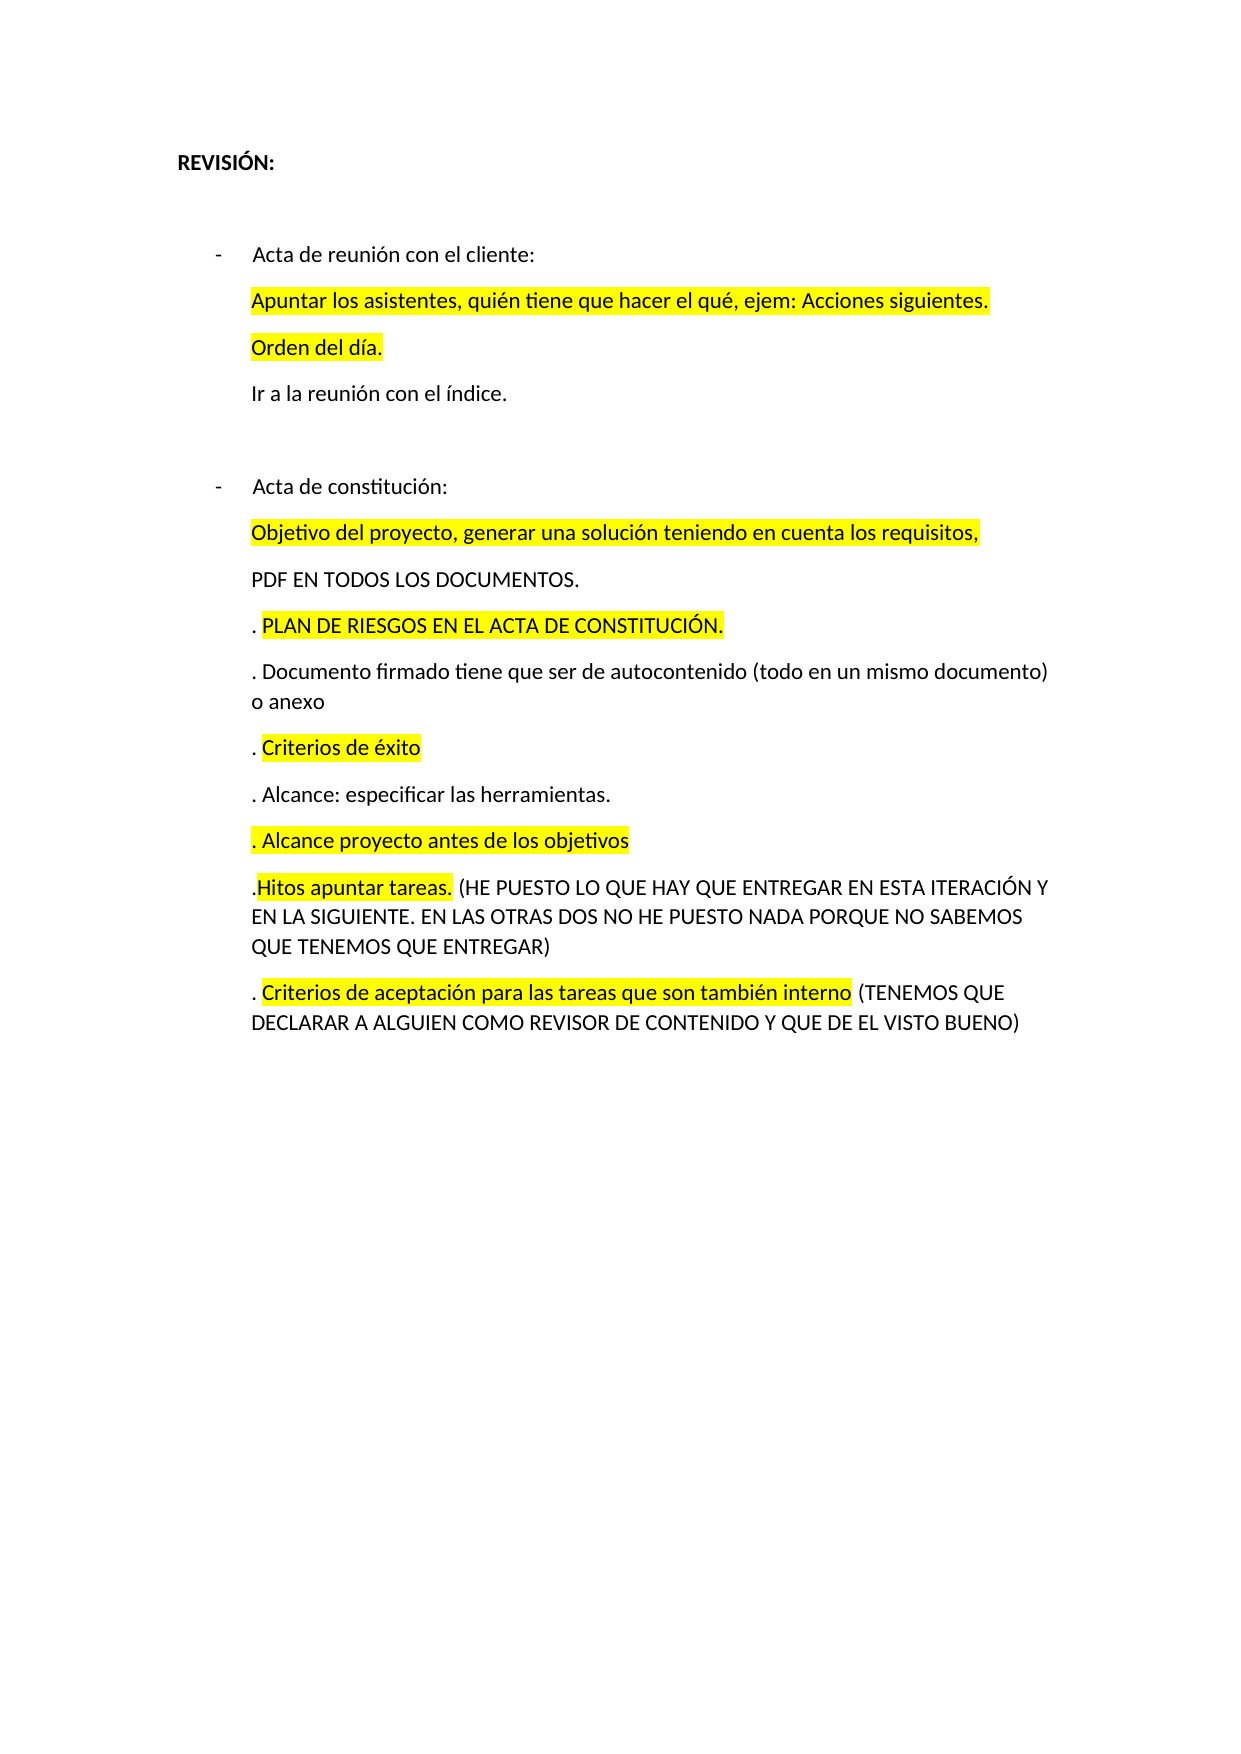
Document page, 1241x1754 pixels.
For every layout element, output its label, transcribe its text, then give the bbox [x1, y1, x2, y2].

text Orden del día. [251, 333, 1063, 361]
list Acta de reunión con el cliente: [215, 240, 1063, 268]
text . Alcance: especificar las herramientas. [251, 780, 1063, 808]
text .Hitos apuntar tareas. (HE PUESTO LO QUE HAY QUE ENTREGAR EN ESTA ITERACIÓN Y EN LA SIGUIENTE. EN LAS OTRAS DOS NO HE PUESTO NADA PORQUE NO SABEMOS QUE TENEMOS QUE ENTREGAR) [251, 873, 1063, 960]
text . PLAN DE RIESGOS EN EL ACTA DE CONSTITUCIÓN. [251, 611, 1063, 639]
text Objetivo del proyecto, generar una solución teniendo en cuenta los requisitos, [251, 518, 1063, 546]
text PDF EN TODOS LOS DOCUMENTOS. [251, 565, 1063, 593]
text . Documento firmado tiene que ser de autocontenido (todo en un mismo documento) o anexo [251, 657, 1063, 715]
text Ir a la reunión con el índice. [251, 379, 1063, 407]
list Acta de constitución: [215, 472, 1063, 500]
text . Alcance proyecto antes de los objetivos [251, 826, 1063, 854]
text Apuntar los asistentes, quién tiene que hacer el qué, ejem: Acciones siguientes. [251, 287, 1063, 315]
text REVISIÓN: [177, 148, 1063, 176]
text . Criterios de aceptación para las tareas que son también interno (TENEMOS QUE DECLARAR A ALGUIEN COMO REVISOR DE CONTENIDO Y QUE DE EL VISTO BUENO) [251, 978, 1063, 1036]
text . Criterios de éxito [251, 733, 1063, 762]
